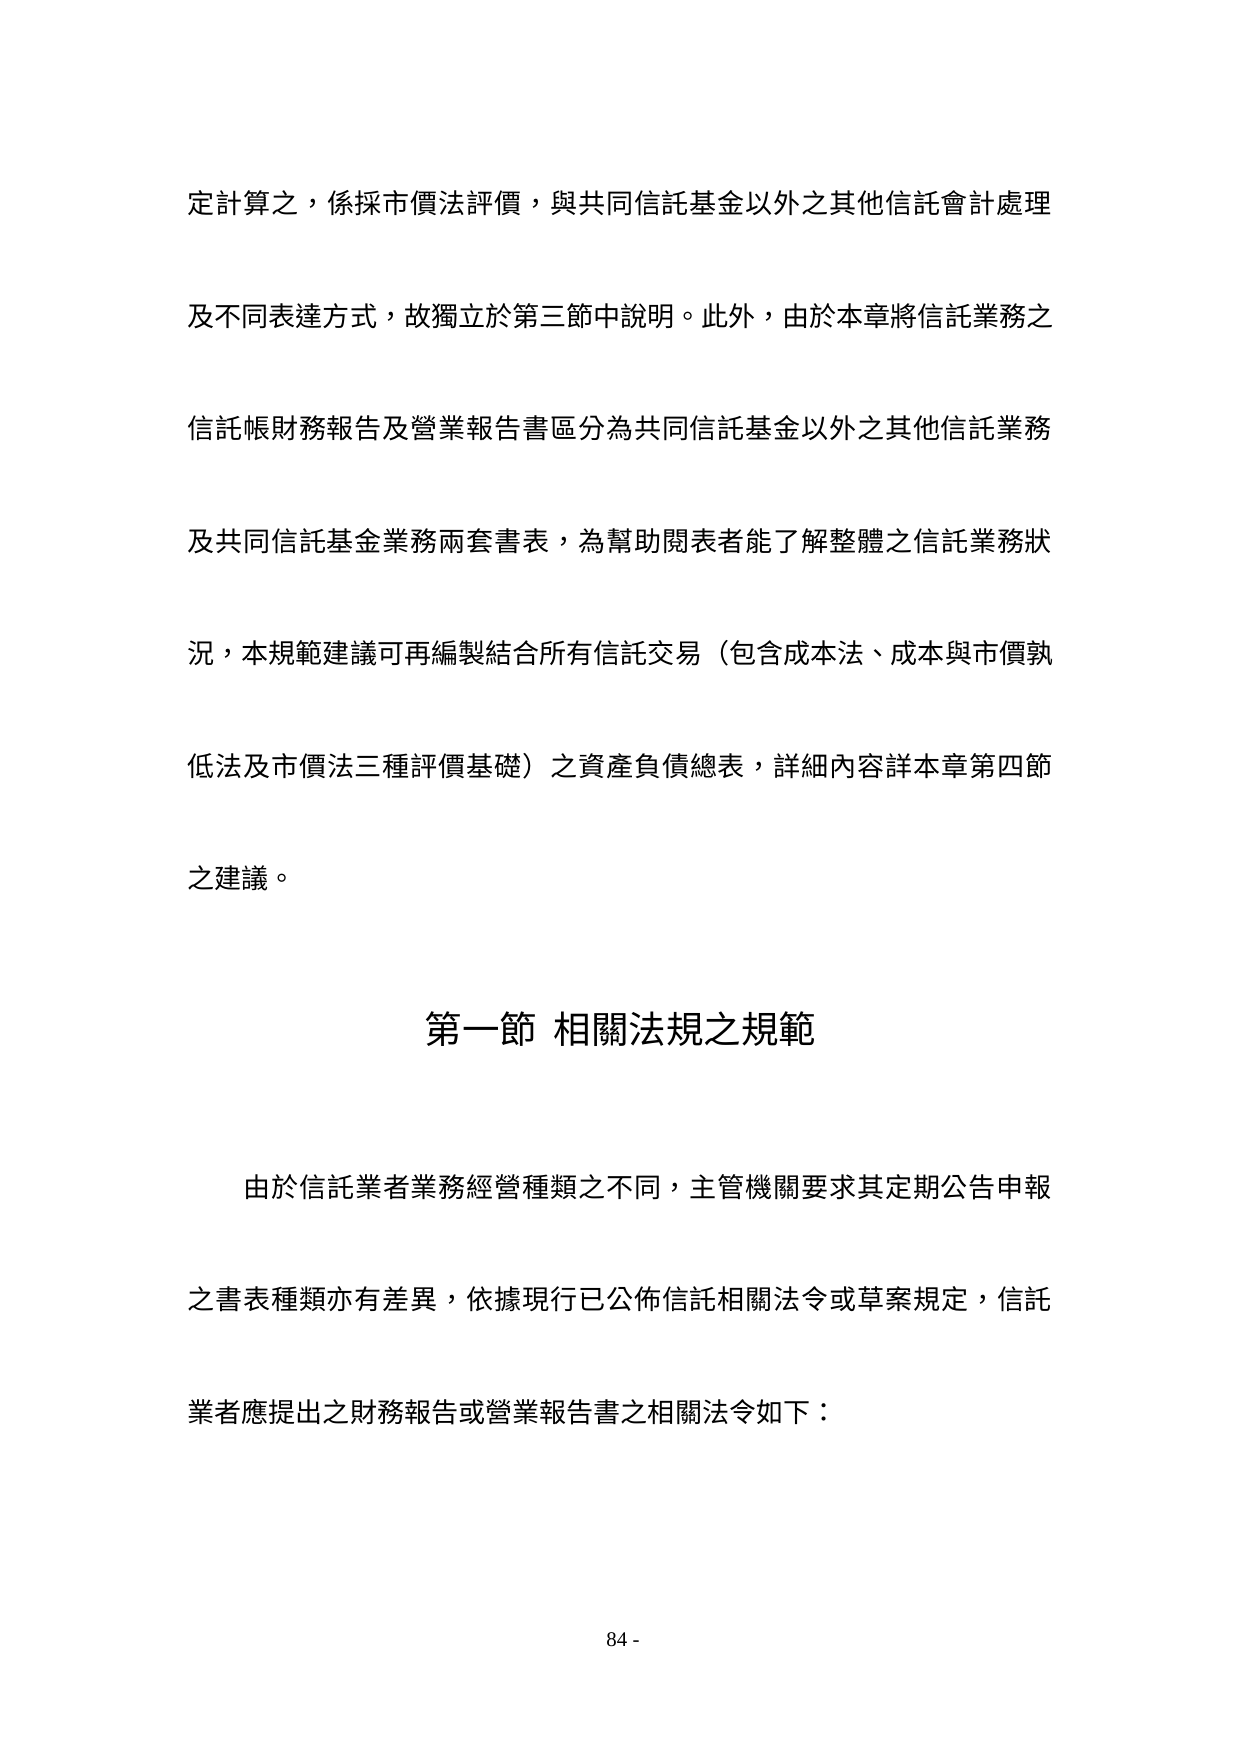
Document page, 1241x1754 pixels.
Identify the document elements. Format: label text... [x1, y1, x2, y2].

text 定計算之，係採市價法評價，與共同信託基金以外之其他信託會計處理及不同表達方式，故獨立於第三節中說明。此外，由於本章將信託業務之信託帳財務報告及營業報告書區分為共同信託基金以外之其他信託業務及共同信託基金業務兩套書表，為幫助閱表者能了解整體之信託業務狀況，本規範建議可再編製結合所有信託交易（包含成本法、成本與市價孰低法及市價法三種評價基礎）之資產負債總表，詳細內容詳本章第四節之建議。 [187, 164, 1053, 914]
text 第一節 相關法規之規範 [187, 990, 1053, 1065]
text 由於信託業者業務經營種類之不同，主管機關要求其定期公告申報之書表種類亦有差異，依據現行已公佈信託相關法令或草案規定，信託業者應提出之財務報告或營業報告書之相關法令如下： [187, 1148, 1053, 1448]
